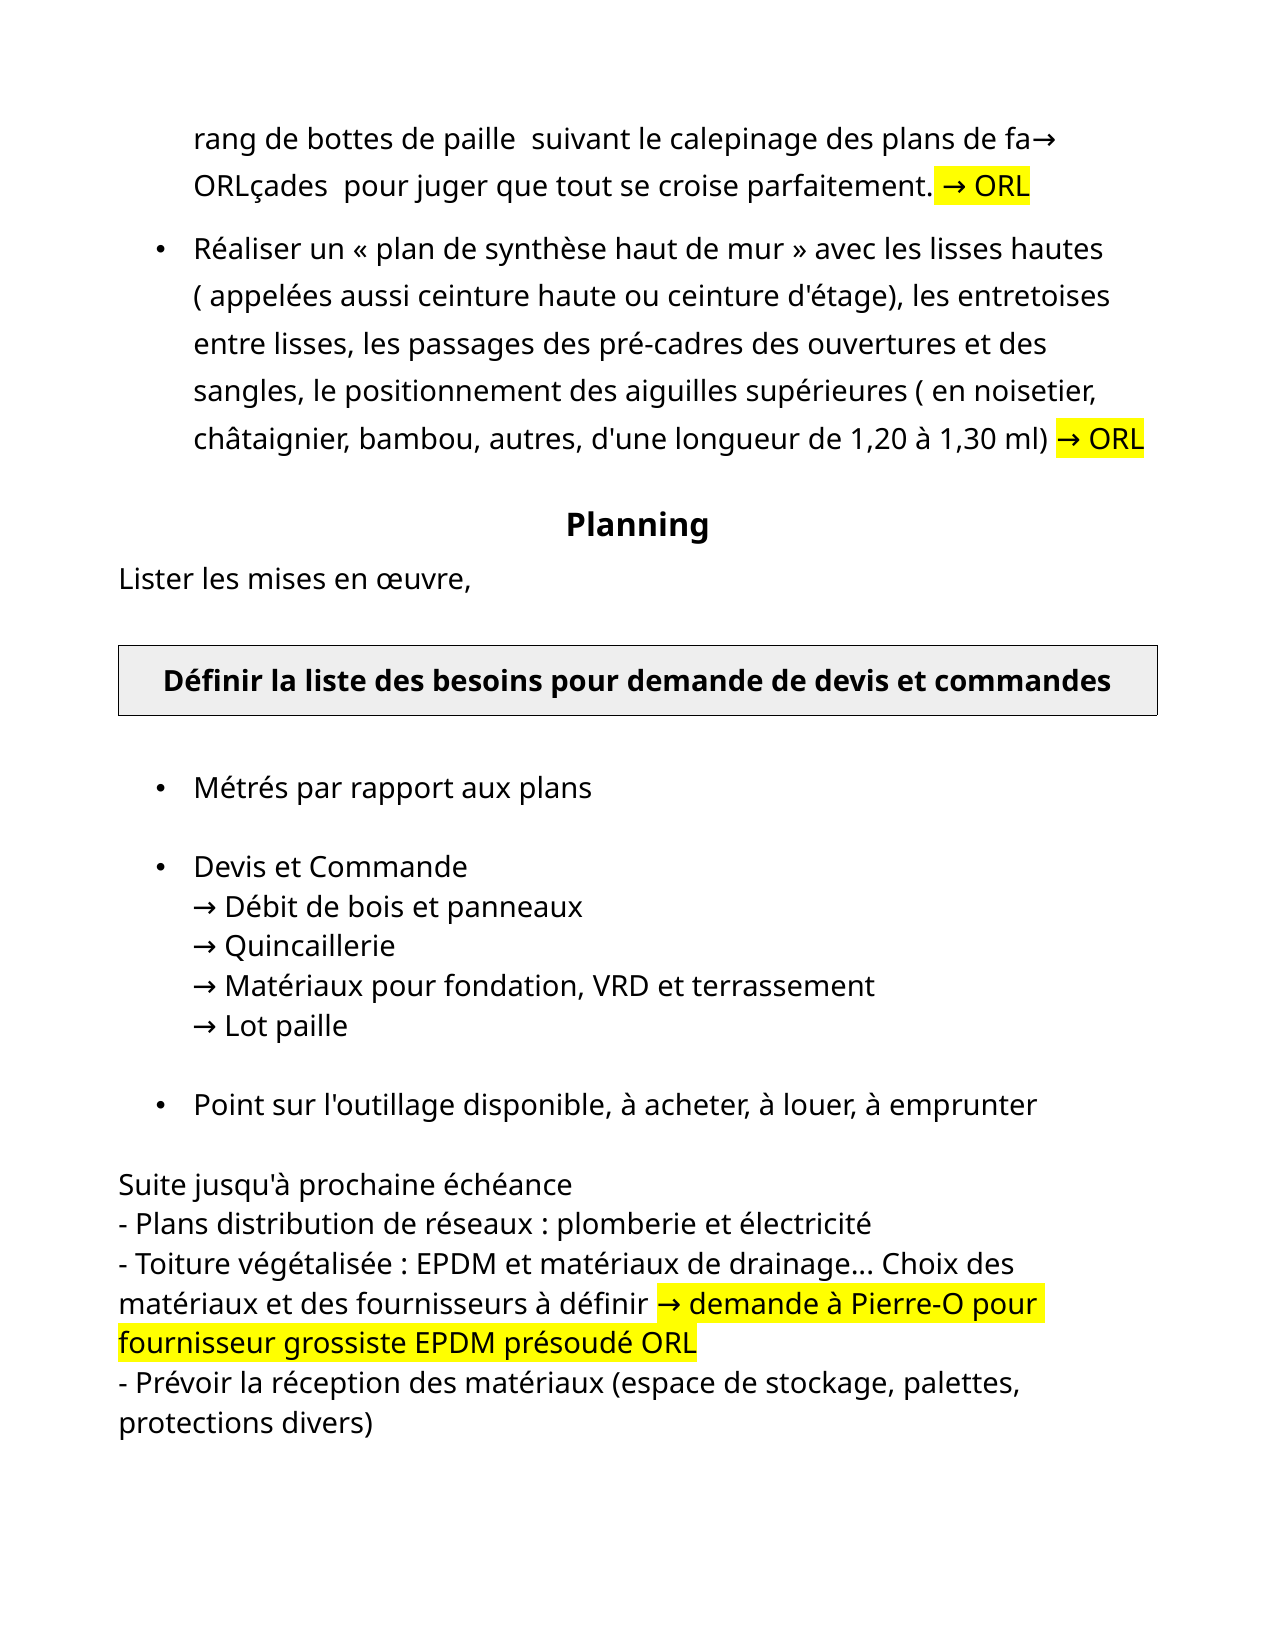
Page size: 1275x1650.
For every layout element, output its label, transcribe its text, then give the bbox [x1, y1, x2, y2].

list Point sur l'outillage disponible, à acheter, à louer, à emprunter [156, 1084, 1157, 1124]
text → Quincaillerie [192, 926, 1157, 965]
text → Débit de bois et panneaux [192, 886, 1157, 926]
subtitle Définir la liste des besoins pour demande de devis et commandes [119, 646, 1157, 715]
text Lister les mises en œuvre, [118, 558, 1157, 598]
list Réaliser un « plan de synthèse haut de mur » avec les lisses hautes ( appelées aussi ceinture haute ou ceinture d'étage), les entretoises entre lisses, les passages des pré-cadres des ouvertures et des sangles, le positionnement des aiguilles supérieures ( en noisetier, châtaignier, bambou, autres, d'une longueur de 1,20 à 1,30 ml) → ORL [156, 228, 1157, 458]
list Métrés par rapport aux plans [156, 767, 1157, 807]
list rang de bottes de paille suivant le calepinage des plans de fa→ ORLçades pour juger que tout se croise parfaitement. → ORL [156, 118, 1157, 205]
text - Toiture végétalisée : EPDM et matériaux de drainage... Choix des matériaux et des fournisseurs à définir → demande à Pierre-O pour fournisseur grossiste EPDM présoudé ORL [118, 1243, 1157, 1362]
text - Plans distribution de réseaux : plomberie et électricité [118, 1203, 1157, 1243]
text → Matériaux pour fondation, VRD et terrassement [192, 965, 1157, 1005]
text Suite jusqu'à prochaine échéance [118, 1164, 1157, 1203]
text → Lot paille [192, 1005, 1157, 1045]
text - Prévoir la réception des matériaux (espace de stockage, palettes, protections divers) [118, 1362, 1157, 1442]
list Devis et Commande [156, 846, 1157, 886]
subtitle Planning [118, 501, 1157, 546]
